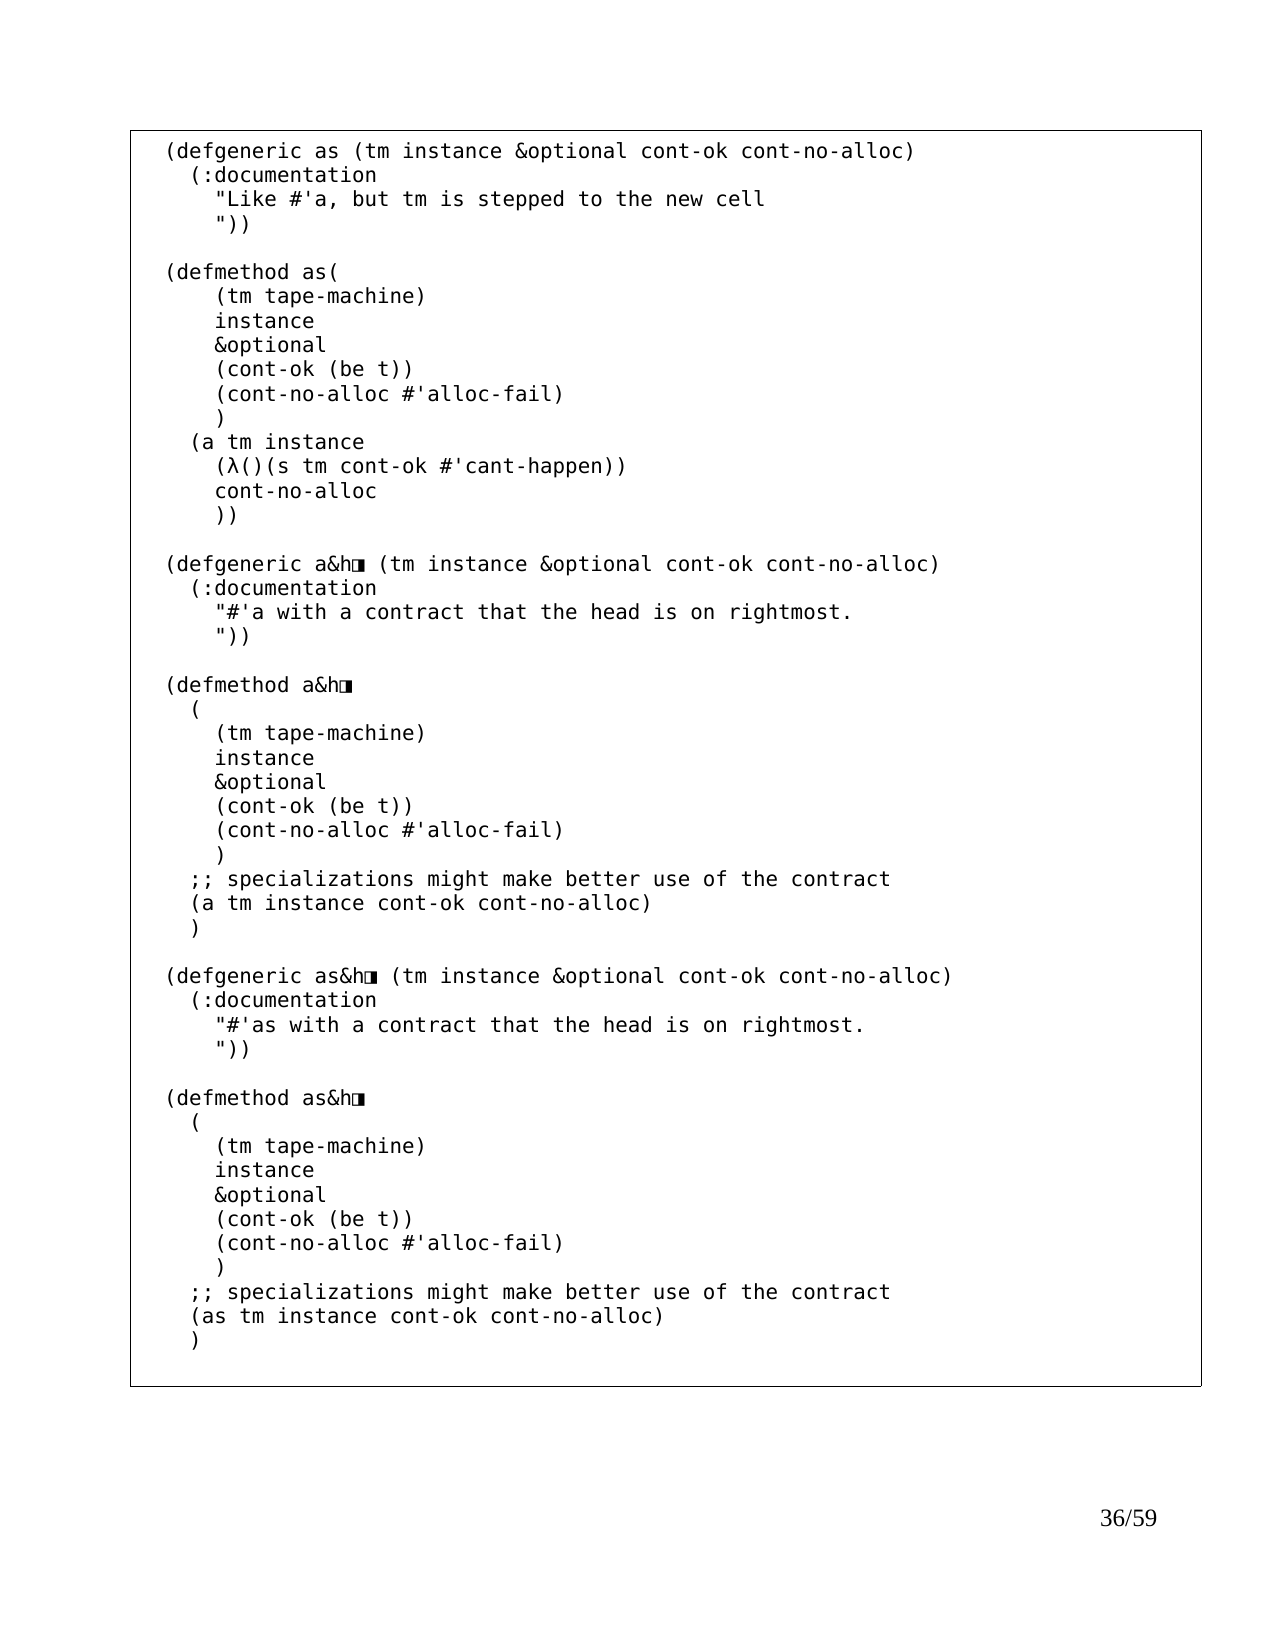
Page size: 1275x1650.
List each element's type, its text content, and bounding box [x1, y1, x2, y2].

text ( [139, 1110, 1192, 1134]
text cont-no-alloc [139, 479, 1192, 503]
text &optional [139, 1183, 1192, 1207]
text (defgeneric a&h◨ (tm instance &optional cont-ok cont-no-alloc) [139, 552, 1192, 576]
text &optional [139, 333, 1192, 357]
text (defgeneric as&h◨ (tm instance &optional cont-ok cont-no-alloc) [139, 964, 1192, 988]
text (:documentation [139, 576, 1192, 600]
text "#'as with a contract that the head is on rightmost. [139, 1013, 1192, 1037]
text (cont-no-alloc #'alloc-fail) [139, 1231, 1192, 1255]
text (cont-no-alloc #'alloc-fail) [139, 382, 1192, 406]
text "#'a with a contract that the head is on rightmost. [139, 600, 1192, 624]
text (defmethod as&h◨ [139, 1086, 1192, 1110]
text (cont-ok (be t)) [139, 1207, 1192, 1231]
text (cont-ok (be t)) [139, 357, 1192, 382]
text ;; specializations might make better use of the contract [139, 867, 1192, 891]
text ")) [139, 212, 1192, 236]
text (defgeneric as (tm instance &optional cont-ok cont-no-alloc) [139, 139, 1192, 163]
text (tm tape-machine) [139, 721, 1192, 746]
text )) [139, 503, 1192, 527]
text &optional [139, 770, 1192, 794]
text (cont-ok (be t)) [139, 794, 1192, 818]
text (tm tape-machine) [139, 1134, 1192, 1158]
text ) [139, 843, 1192, 867]
text instance [139, 309, 1192, 333]
text (defmethod as( [139, 260, 1192, 284]
text (a tm instance [139, 430, 1192, 454]
text ) [139, 1328, 1192, 1352]
text ) [139, 406, 1192, 430]
text (as tm instance cont-ok cont-no-alloc) [139, 1304, 1192, 1328]
text ) [139, 1255, 1192, 1280]
text ")) [139, 1037, 1192, 1061]
text instance [139, 1158, 1192, 1183]
text (:documentation [139, 163, 1192, 187]
text (tm tape-machine) [139, 284, 1192, 309]
text instance [139, 746, 1192, 770]
text ;; specializations might make better use of the contract [139, 1280, 1192, 1304]
text (λ()(s tm cont-ok #'cant-happen)) [139, 454, 1192, 479]
text ")) [139, 624, 1192, 649]
text ( [139, 697, 1192, 721]
text "Like #'a, but tm is stepped to the new cell [139, 187, 1192, 212]
text (defmethod a&h◨ [139, 673, 1192, 697]
text ) [139, 916, 1192, 940]
text (cont-no-alloc #'alloc-fail) [139, 818, 1192, 843]
text (a tm instance cont-ok cont-no-alloc) [139, 891, 1192, 916]
text (:documentation [139, 988, 1192, 1013]
